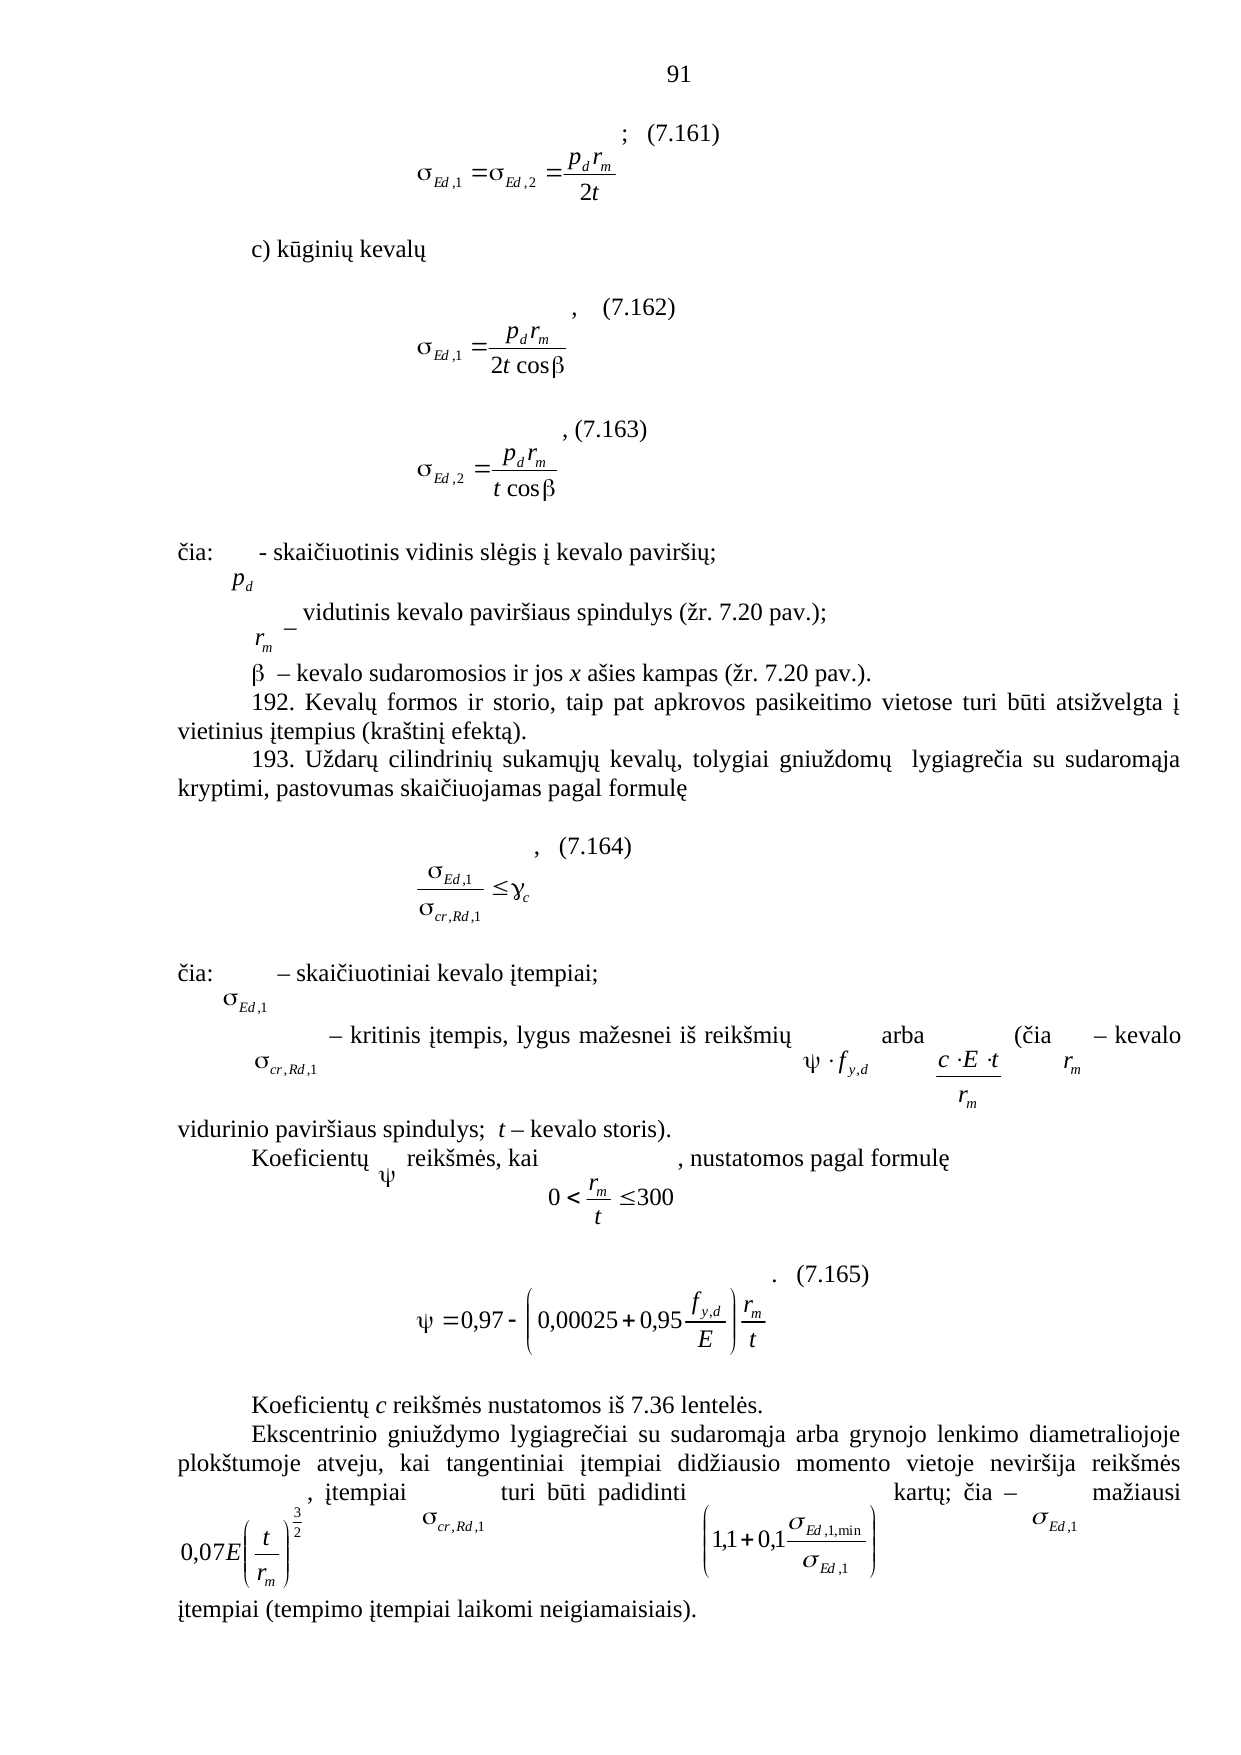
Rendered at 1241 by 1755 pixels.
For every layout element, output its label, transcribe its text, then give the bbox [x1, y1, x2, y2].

text c) kūginių kevalų [177, 234, 1181, 263]
text čia: - skaičiuotinis vidinis slėgis į kevalo paviršių; [177, 537, 1181, 597]
text . (7.165) [177, 1259, 1181, 1362]
text , (7.162) [177, 292, 1181, 385]
text – vidutinis kevalo paviršiaus spindulys (žr. 7.20 pav.); [177, 597, 1181, 658]
text čia: – skaičiuotiniai kevalo įtempiai; [177, 958, 1181, 1020]
text – kritinis įtempis, lygus mažesnei iš reikšmių arba (čia – kevalo vidurinio paviršiaus spindulys; t – kevalo storis). [177, 1020, 1181, 1143]
text , (7.163) [177, 414, 1181, 508]
text b – kevalo sudaromosios ir jos x ašies kampas (žr. 7.20 pav.). [177, 658, 1181, 687]
text Koeficientų reikšmės, kai , nustatomos pagal formulę [177, 1143, 1181, 1230]
text , (7.164) [177, 831, 1181, 929]
text 193. Uždarų cilindrinių sukamųjų kevalų, tolygiai gniuždomų lygiagrečia su sudaromąja kryptimi, pastovumas skaičiuojamas pagal formulę [177, 744, 1181, 802]
text Ekscentrinio gniuždymo lygiagrečiai su sudaromąja arba grynojo lenkimo diametraliojoje plokštumoje atveju, kai tangentiniai įtempiai didžiausio momento vietoje neviršija reikšmės , įtempiai turi būti padidinti kartų; čia – mažiausi įtempiai (tempimo įtempiai laikomi neigiamaisiais). [177, 1419, 1181, 1623]
text ; (7.161) [177, 118, 1181, 206]
text Koeficientų c reikšmės nustatomos iš 7.36 lentelės. [177, 1391, 1181, 1419]
text 192. Kevalų formos ir storio, taip pat apkrovos pasikeitimo vietose turi būti atsižvelgta į vietinius įtempius (kraštinį efektą). [177, 687, 1181, 744]
